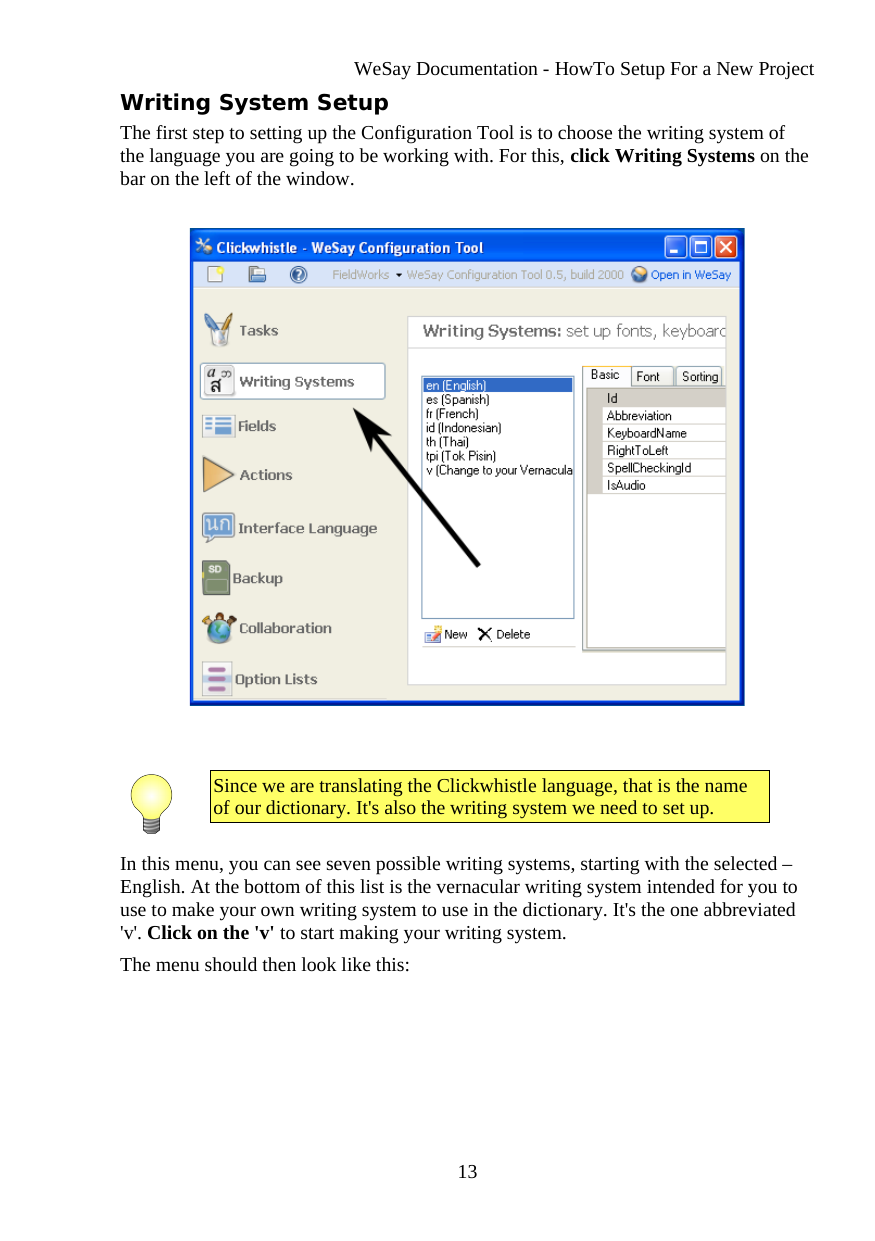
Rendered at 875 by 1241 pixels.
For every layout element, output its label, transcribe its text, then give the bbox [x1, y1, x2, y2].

text Since we are translating the Clickwhistle language, that is the name of our dictionary. It's also the writing system we need to set up. [211, 771, 769, 822]
subtitle Writing System Setup [120, 90, 814, 115]
text The menu should then look like this: [120, 952, 814, 975]
text The first step to setting up the Configuration Tool is to choose the writing system of the language you are going to be working with. For this, click Writing Systems on the bar on the left of the window. [120, 121, 814, 190]
picture [189, 228, 745, 706]
text In this menu, you can see seven possible writing systems, starting with the selected – English. At the bottom of this list is the vernacular writing system intended for you to use to make your own writing system to use in the dictionary. It's the one abbreviated 'v'. Click on the 'v' to start making your writing system. [120, 852, 814, 943]
picture [120, 773, 181, 834]
